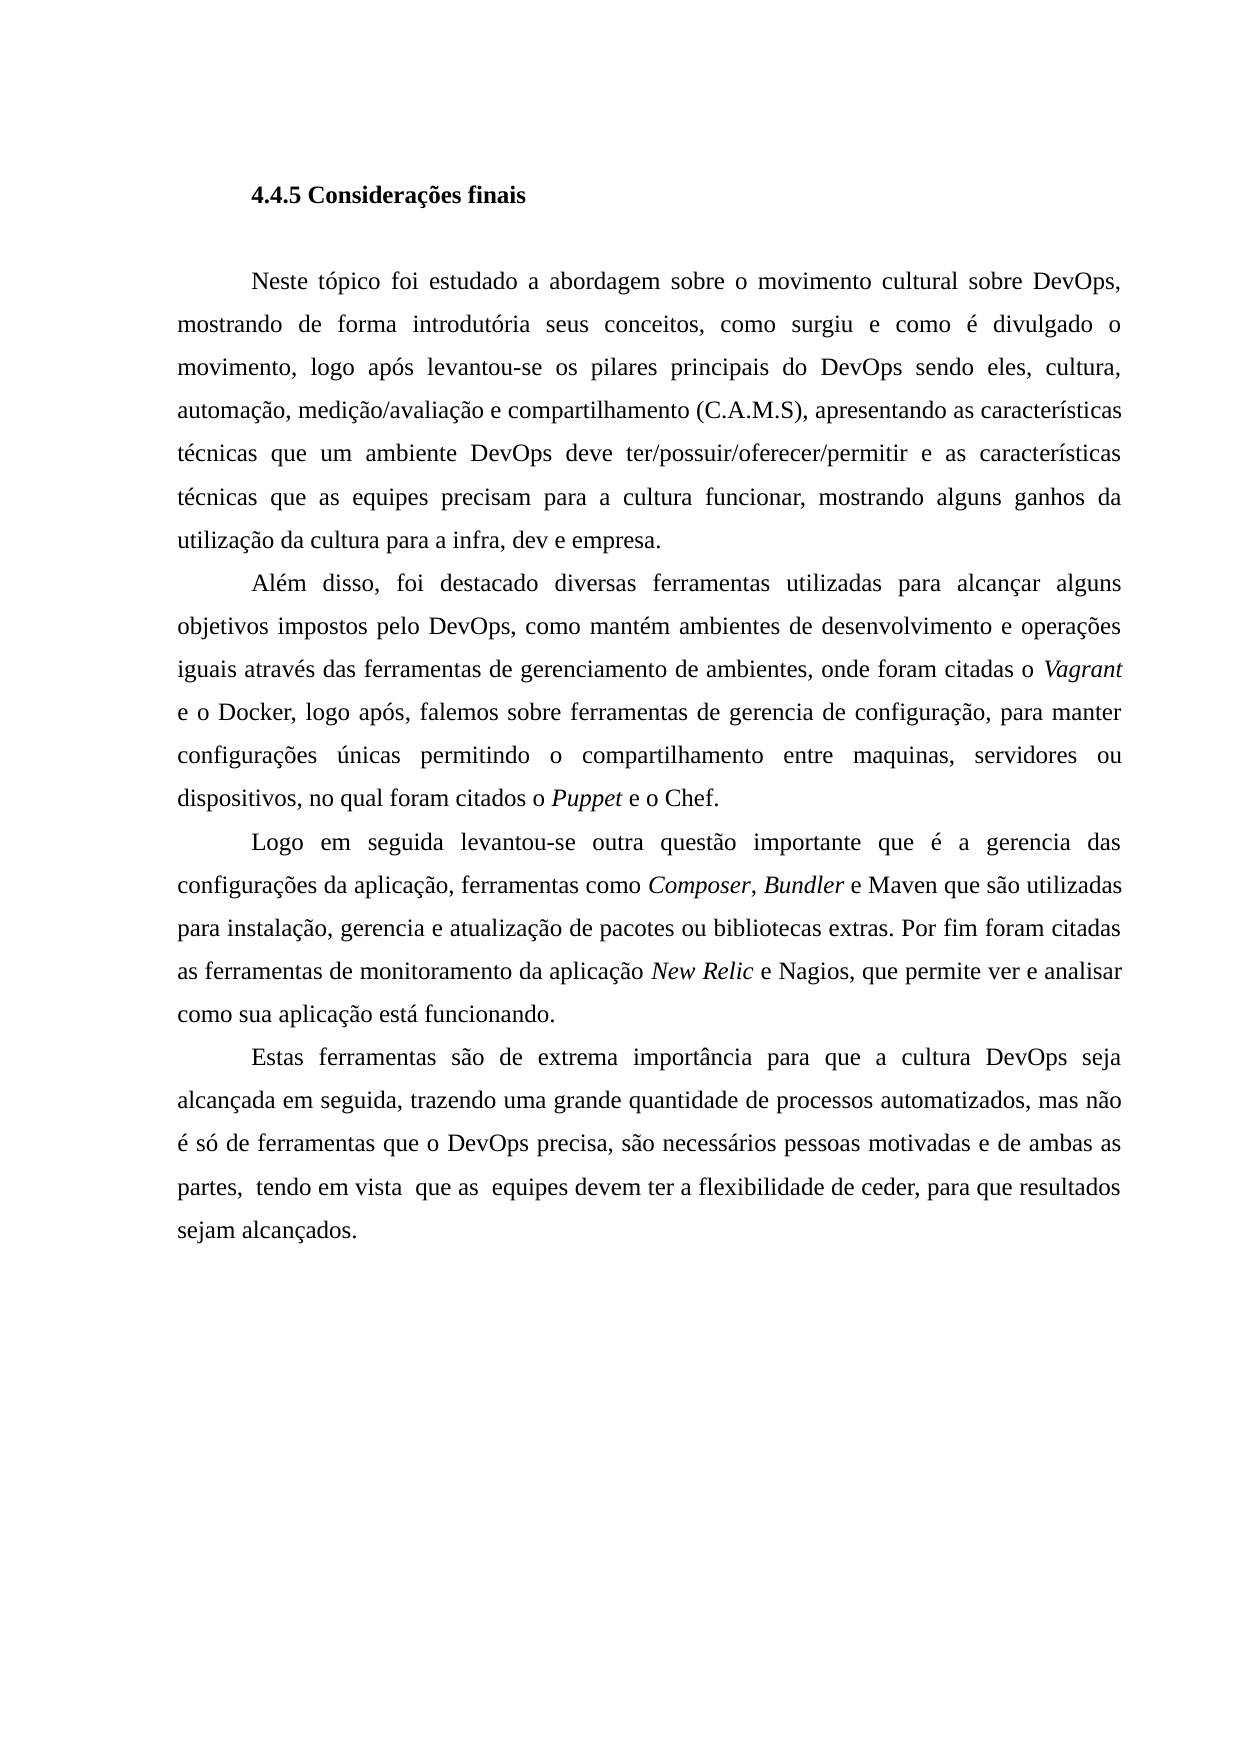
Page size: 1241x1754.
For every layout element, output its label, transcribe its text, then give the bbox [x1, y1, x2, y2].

text 4.4.5 Considerações finais [177, 180, 1122, 208]
text Logo em seguida levantou-se outra questão importante que é a gerencia das configurações da aplicação, ferramentas como Composer, Bundler e Maven que são utilizadas para instalação, gerencia e atualização de pacotes ou bibliotecas extras. Por fim foram citadas as ferramentas de monitoramento da aplicação New Relic e Nagios, que permite ver e analisar como sua aplicação está funcionando. [177, 827, 1122, 1028]
text Neste tópico foi estudado a abordagem sobre o movimento cultural sobre DevOps, mostrando de forma introdutória seus conceitos, como surgiu e como é divulgado o movimento, logo após levantou-se os pilares principais do DevOps sendo eles, cultura, automação, medição/avaliação e compartilhamento (C.A.M.S), apresentando as características técnicas que um ambiente DevOps deve ter/possuir/oferecer/permitir e as características técnicas que as equipes precisam para a cultura funcionar, mostrando alguns ganhos da utilização da cultura para a infra, dev e empresa. [177, 266, 1122, 553]
text Estas ferramentas são de extrema importância para que a cultura DevOps seja alcançada em seguida, trazendo uma grande quantidade de processos automatizados, mas não é só de ferramentas que o DevOps precisa, são necessários pessoas motivadas e de ambas as partes, tendo em vista que as equipes devem ter a flexibilidade de ceder, para que resultados sejam alcançados. [177, 1042, 1122, 1243]
text Além disso, foi destacado diversas ferramentas utilizadas para alcançar alguns objetivos impostos pelo DevOps, como mantém ambientes de desenvolvimento e operações iguais através das ferramentas de gerenciamento de ambientes, onde foram citadas o Vagrant e o Docker, logo após, falemos sobre ferramentas de gerencia de configuração, para manter configurações únicas permitindo o compartilhamento entre maquinas, servidores ou dispositivos, no qual foram citados o Puppet e o Chef. [177, 568, 1122, 812]
